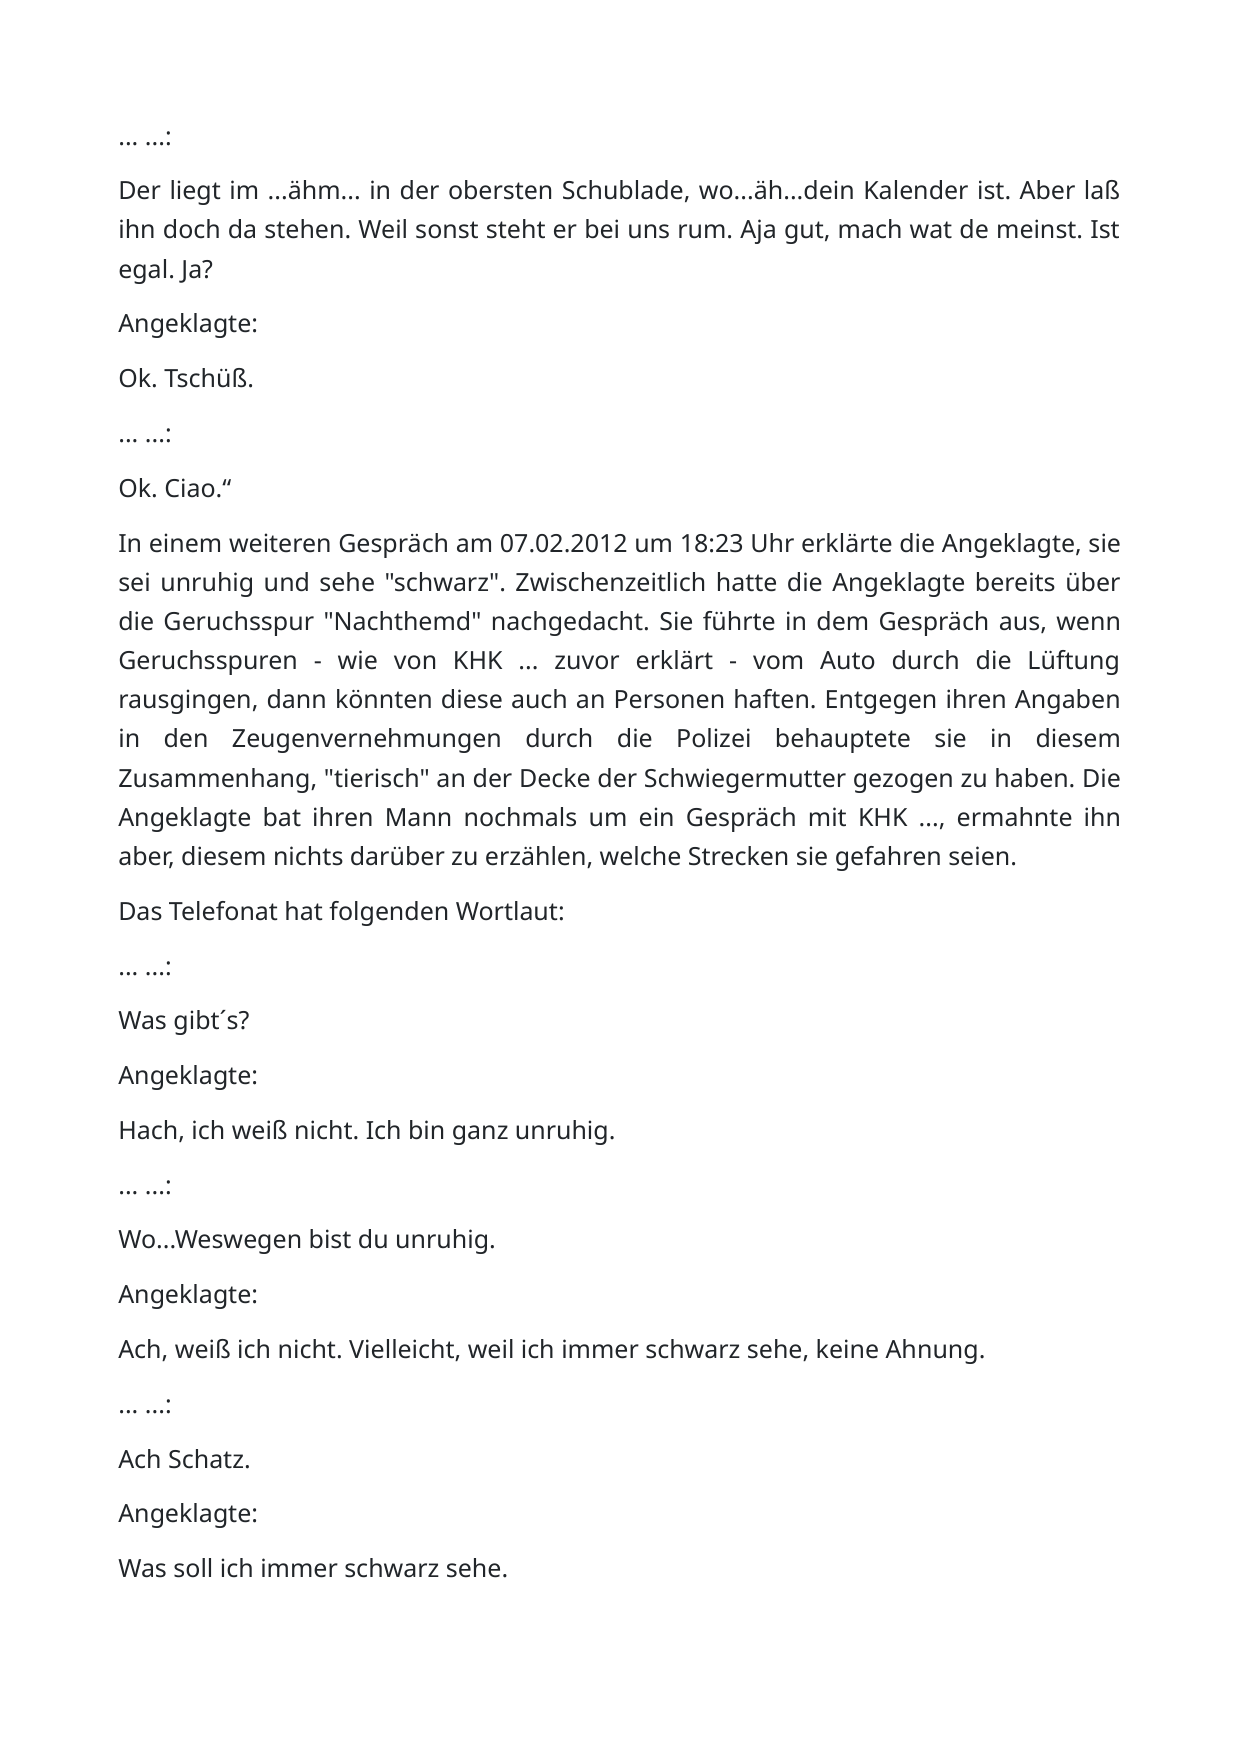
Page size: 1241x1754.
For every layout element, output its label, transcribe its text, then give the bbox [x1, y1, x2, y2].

text ... ...: [118, 948, 1122, 982]
text ... ...: [118, 1386, 1122, 1421]
text Angeklagte: [118, 1058, 1122, 1092]
text Der liegt im ...ähm... in der obersten Schublade, wo...äh...dein Kalender ist. Aber laß ihn doch da stehen. Weil sonst steht er bei uns rum. Aja gut, mach wat de meinst. Ist egal. Ja? [118, 173, 1122, 285]
text ... ...: [118, 416, 1122, 450]
text Hach, ich weiß nicht. Ich bin ganz unruhig. [118, 1112, 1122, 1147]
text In einem weiteren Gespräch am 07.02.2012 um 18:23 Uhr erklärte die Angeklagte, sie sei unruhig und sehe "schwarz". Zwischenzeitlich hatte die Angeklagte bereits über die Geruchsspur "Nachthemd" nachgedacht. Sie führte in dem Gespräch aus, wenn Geruchsspuren - wie von KHK ... zuvor erklärt - vom Auto durch die Lüftung rausgingen, dann könnten diese auch an Personen haften. Entgegen ihren Angaben in den Zeugenvernehmungen durch die Polizei behauptete sie in diesem Zusammenhang, "tierisch" an der Decke der Schwiegermutter gezogen zu haben. Die Angeklagte bat ihren Mann nochmals um ein Gespräch mit KHK ..., ermahnte ihn aber, diesem nichts darüber zu erzählen, welche Strecken sie gefahren seien. [118, 525, 1122, 873]
text Wo...Weswegen bist du unruhig. [118, 1222, 1122, 1256]
text Was gibt´s? [118, 1003, 1122, 1037]
text ... ...: [118, 1167, 1122, 1201]
text Ach, weiß ich nicht. Vielleicht, weil ich immer schwarz sehe, keine Ahnung. [118, 1332, 1122, 1366]
text Angeklagte: [118, 1496, 1122, 1530]
text ... ...: [118, 118, 1122, 152]
text Was soll ich immer schwarz sehe. [118, 1551, 1122, 1585]
text Das Telefonat hat folgenden Wortlaut: [118, 893, 1122, 927]
text Ok. Ciao.“ [118, 470, 1122, 504]
text Angeklagte: [118, 306, 1122, 340]
text Angeklagte: [118, 1277, 1122, 1311]
text Ach Schatz. [118, 1441, 1122, 1475]
text Ok. Tschüß. [118, 361, 1122, 395]
